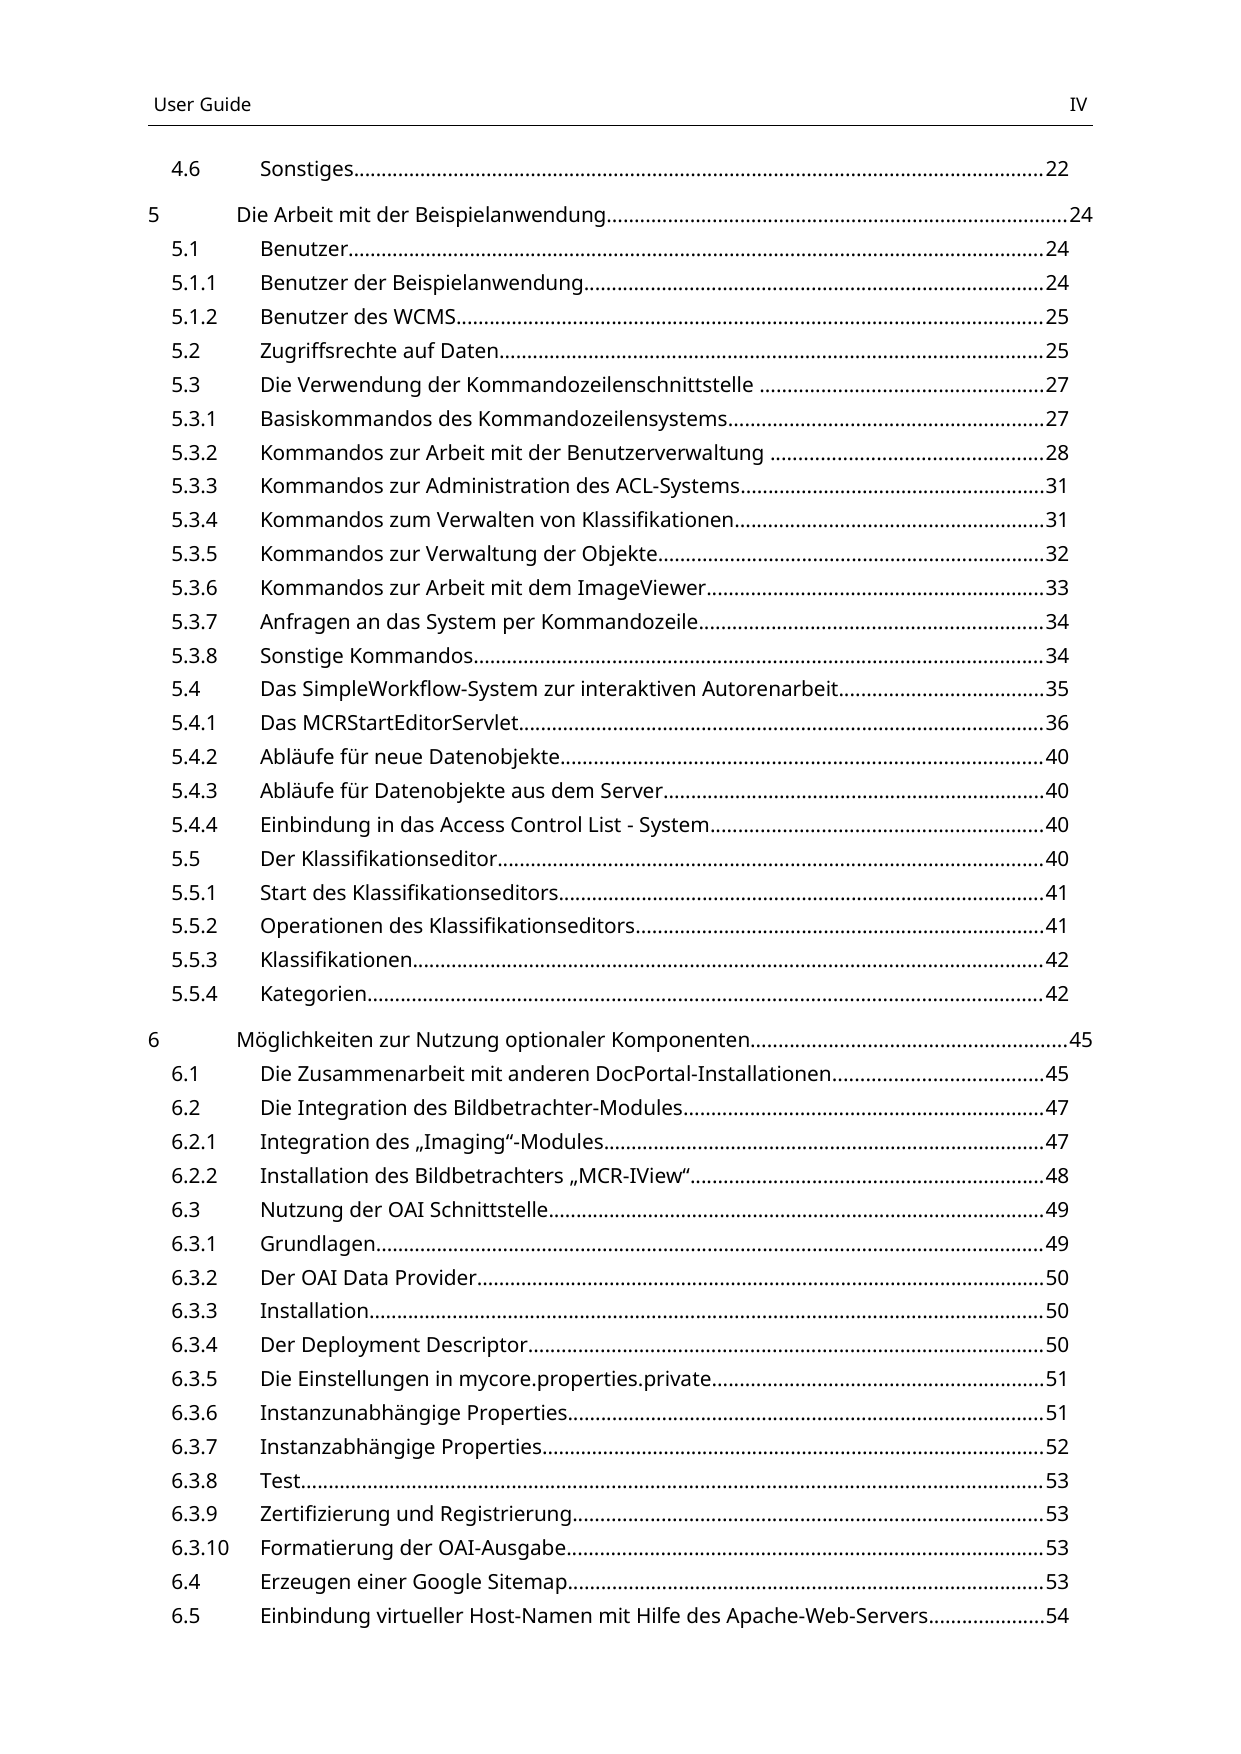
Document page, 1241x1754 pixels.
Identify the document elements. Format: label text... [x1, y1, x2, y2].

text 5.5.1 Start des Klassifikationseditors 41 [171, 878, 1069, 906]
text 4.6 Sonstiges 22 [171, 154, 1069, 182]
text 5.5.3 Klassifikationen 42 [171, 945, 1069, 974]
text 6.3.8 Test 53 [171, 1466, 1069, 1494]
text 5.3.3 Kommandos zur Administration des ACL-Systems 31 [171, 471, 1069, 500]
text 6 Möglichkeiten zur Nutzung optionaler Komponenten 45 [148, 1026, 1093, 1054]
text 5.3.6 Kommandos zur Arbeit mit dem ImageViewer 33 [171, 573, 1069, 601]
text 5.4.4 Einbindung in das Access Control List - System 40 [171, 810, 1069, 838]
text 6.3.4 Der Deployment Descriptor 50 [171, 1330, 1069, 1358]
text 6.3.6 Instanzunabhängige Properties 51 [171, 1398, 1069, 1426]
text 5.4.3 Abläufe für Datenobjekte aus dem Server 40 [171, 776, 1069, 804]
text 5.4.1 Das MCRStartEditorServlet 36 [171, 708, 1069, 737]
text 5.3.7 Anfragen an das System per Kommandozeile 34 [171, 607, 1069, 635]
text 5.4.2 Abläufe für neue Datenobjekte 40 [171, 742, 1069, 771]
text 6.3 Nutzung der OAI Schnittstelle 49 [171, 1195, 1069, 1223]
text 5.3.1 Basiskommandos des Kommandozeilensystems 27 [171, 404, 1069, 432]
text 5.3 Die Verwendung der Kommandozeilenschnittstelle 27 [171, 370, 1069, 398]
text 5.5 Der Klassifikationseditor 40 [171, 844, 1069, 872]
text 5.3.5 Kommandos zur Verwaltung der Objekte 32 [171, 539, 1069, 567]
text 6.3.10 Formatierung der OAI-Ausgabe 53 [171, 1533, 1069, 1562]
text 6.3.2 Der OAI Data Provider 50 [171, 1263, 1069, 1291]
text 5.2 Zugriffsrechte auf Daten 25 [171, 336, 1069, 364]
text 5.3.4 Kommandos zum Verwalten von Klassifikationen 31 [171, 505, 1069, 533]
text 6.2.2 Installation des Bildbetrachters „MCR-IView“ 48 [171, 1161, 1069, 1189]
text 5.1 Benutzer 24 [171, 234, 1069, 263]
text 5.3.2 Kommandos zur Arbeit mit der Benutzerverwaltung 28 [171, 438, 1069, 466]
text 6.5 Einbindung virtueller Host-Namen mit Hilfe des Apache-Web-Servers 54 [171, 1601, 1069, 1629]
text 5.5.2 Operationen des Klassifikationseditors 41 [171, 912, 1069, 940]
text 5.1.1 Benutzer der Beispielanwendung 24 [171, 268, 1069, 297]
text 5.1.2 Benutzer des WCMS 25 [171, 302, 1069, 330]
text 6.3.9 Zertifizierung und Registrierung 53 [171, 1499, 1069, 1528]
text 5.4 Das SimpleWorkflow-System zur interaktiven Autorenarbeit 35 [171, 674, 1069, 703]
text 6.2.1 Integration des „Imaging“-Modules 47 [171, 1127, 1069, 1155]
text 6.4 Erzeugen einer Google Sitemap 53 [171, 1567, 1069, 1596]
text 6.3.1 Grundlagen 49 [171, 1229, 1069, 1257]
text 5 Die Arbeit mit der Beispielanwendung 24 [148, 201, 1093, 229]
text 6.2 Die Integration des Bildbetrachter-Modules 47 [171, 1093, 1069, 1122]
text 5.5.4 Kategorien 42 [171, 979, 1069, 1007]
text 6.3.5 Die Einstellungen in mycore.properties.private 51 [171, 1364, 1069, 1392]
text 6.1 Die Zusammenarbeit mit anderen DocPortal-Installationen 45 [171, 1059, 1069, 1088]
text 6.3.3 Installation 50 [171, 1296, 1069, 1325]
text 5.3.8 Sonstige Kommandos 34 [171, 641, 1069, 669]
text 6.3.7 Instanzabhängige Properties 52 [171, 1432, 1069, 1460]
